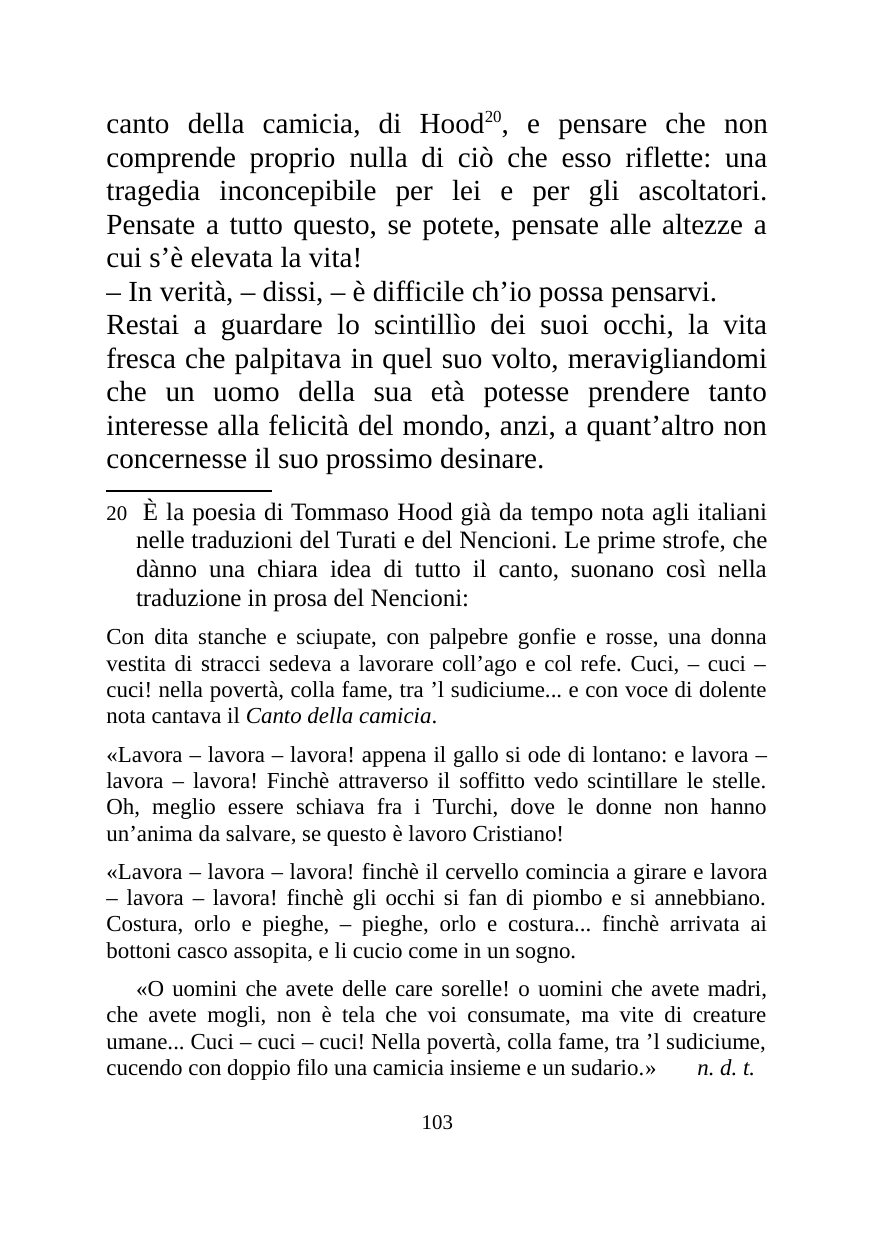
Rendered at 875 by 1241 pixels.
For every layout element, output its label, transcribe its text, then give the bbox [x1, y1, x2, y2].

text È la poesia di Tommaso Hood già da tempo nota agli italiani nelle traduzioni del Turati e del Nencioni. Le prime strofe, che dànno una chiara idea di tutto il canto, suonano così nella traduzione in prosa del Nencioni: [106, 497, 768, 612]
text Restai a guardare lo scintillìo dei suoi occhi, la vita fresca che palpitava in quel suo volto, meravigliandomi che un uomo della sua età potesse prendere tanto interesse alla felicità del mondo, anzi, a quant’altro non concernesse il suo prossimo desinare. [106, 307, 768, 475]
text Con dita stanche e sciupate, con palpebre gonfie e rosse, una donna vestita di stracci sedeva a lavorare coll’ago e col refe. Cuci, – cuci – cuci! nella povertà, colla fame, tra ’l sudiciume... e con voce di dolente nota cantava il Canto della camicia. [106, 623, 768, 729]
text «O uomini che avete delle care sorelle! o uomini che avete madri, che avete mogli, non è tela che voi consumate, ma vite di creature umane... Cuci – cuci – cuci! Nella povertà, colla fame, tra ’l sudiciume, cucendo con doppio filo una camicia insieme e un sudario.» n. d. t. [106, 975, 768, 1080]
text «Lavora – lavora – lavora! appena il gallo si ode di lontano: e lavora – lavora – lavora! Finchè attraverso il soffitto vedo scintillare le stelle. Oh, meglio essere schiava fra i Turchi, dove le donne non hanno un’anima da salvare, se questo è lavoro Cristiano! [106, 741, 768, 846]
text – In verità, – dissi, – è difficile ch’io possa pensarvi. [106, 274, 768, 307]
text canto della camicia, di Hood, e pensare che non comprende proprio nulla di ciò che esso riflette: una tragedia inconcepibile per lei e per gli ascoltatori. Pensate a tutto questo, se potete, pensate alle altezze a cui s’è elevata la vita! [106, 106, 768, 274]
text «Lavora – lavora – lavora! finchè il cervello comincia a girare e lavora – lavora – lavora! finchè gli occhi si fan di piombo e si annebbiano. Costura, orlo e pieghe, – pieghe, orlo e costura... finchè arrivata ai bottoni casco assopita, e li cucio come in un sogno. [106, 858, 768, 963]
